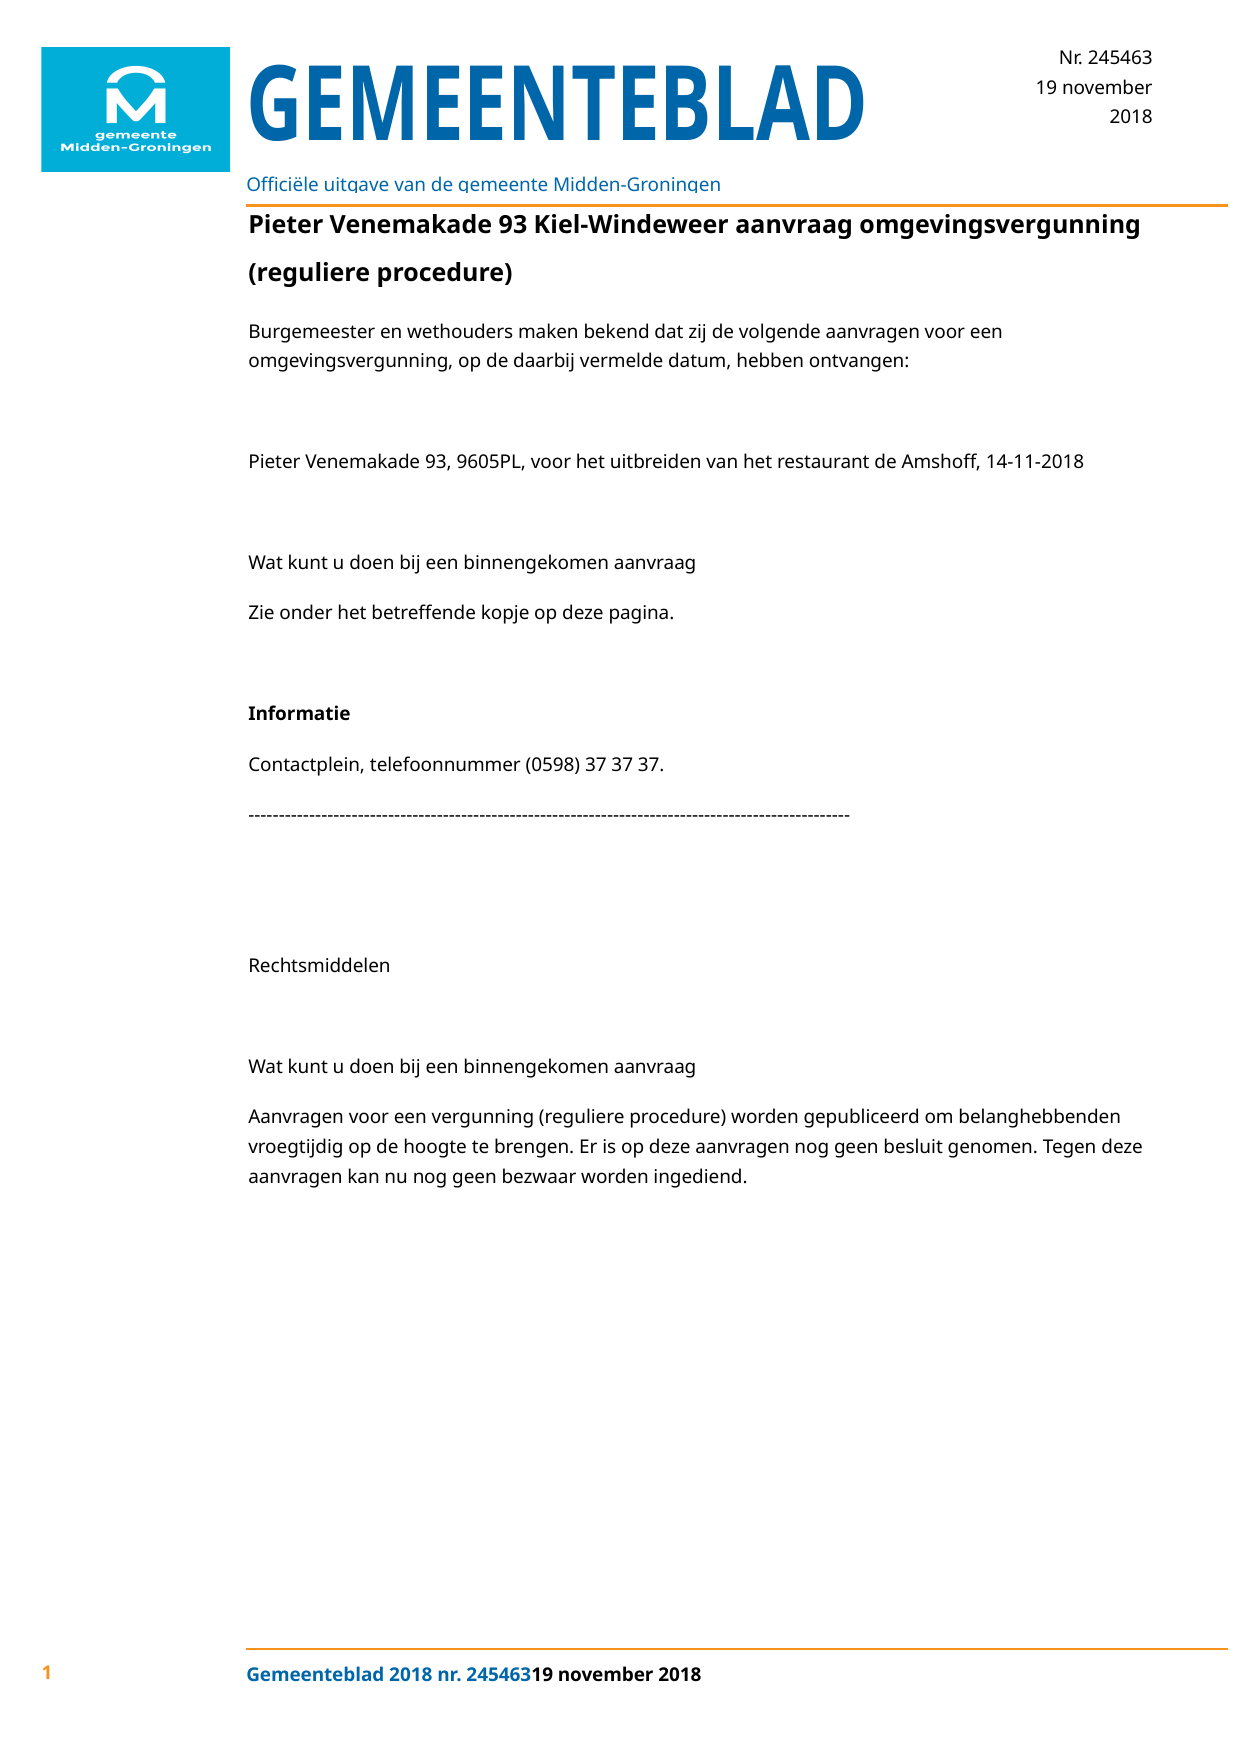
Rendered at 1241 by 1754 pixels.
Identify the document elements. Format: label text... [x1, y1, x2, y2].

text Burgemeester en wethouders maken bekend dat zij de volgende aanvragen voor een omgevingsvergunning, op de daarbij vermelde datum, hebben ontvangen: [248, 318, 1152, 373]
text Wat kunt u doen bij een binnengekomen aanvraag [248, 1053, 1152, 1079]
text Wat kunt u doen bij een binnengekomen aanvraag [248, 549, 1152, 575]
text Informatie [248, 700, 1152, 726]
text Aanvragen voor een vergunning (reguliere procedure) worden gepubliceerd om belanghebbenden vroegtijdig op de hoogte te brengen. Er is op deze aanvragen nog geen besluit genomen. Tegen deze aanvragen kan nu nog geen bezwaar worden ingediend. [248, 1104, 1152, 1189]
text Contactplein, telefoonnummer (0598) 37 37 37. [248, 751, 1152, 777]
picture [108, 66, 164, 82]
text Zie onder het betreffende kopje op deze pagina. [248, 599, 1152, 625]
text Pieter Venemakade 93, 9605PL, voor het uitbreiden van het restaurant de Amshoff, 14-11-2018 [248, 448, 1152, 474]
picture [107, 89, 165, 122]
text Pieter Venemakade 93 Kiel-Windeweer aanvraag omgevingsvergunning (reguliere procedure) [248, 207, 1152, 288]
picture [184, 146, 190, 153]
text --------------------------------------------------------------------------------------------------- [248, 801, 1152, 827]
text Rechtsmiddelen [248, 952, 1152, 978]
